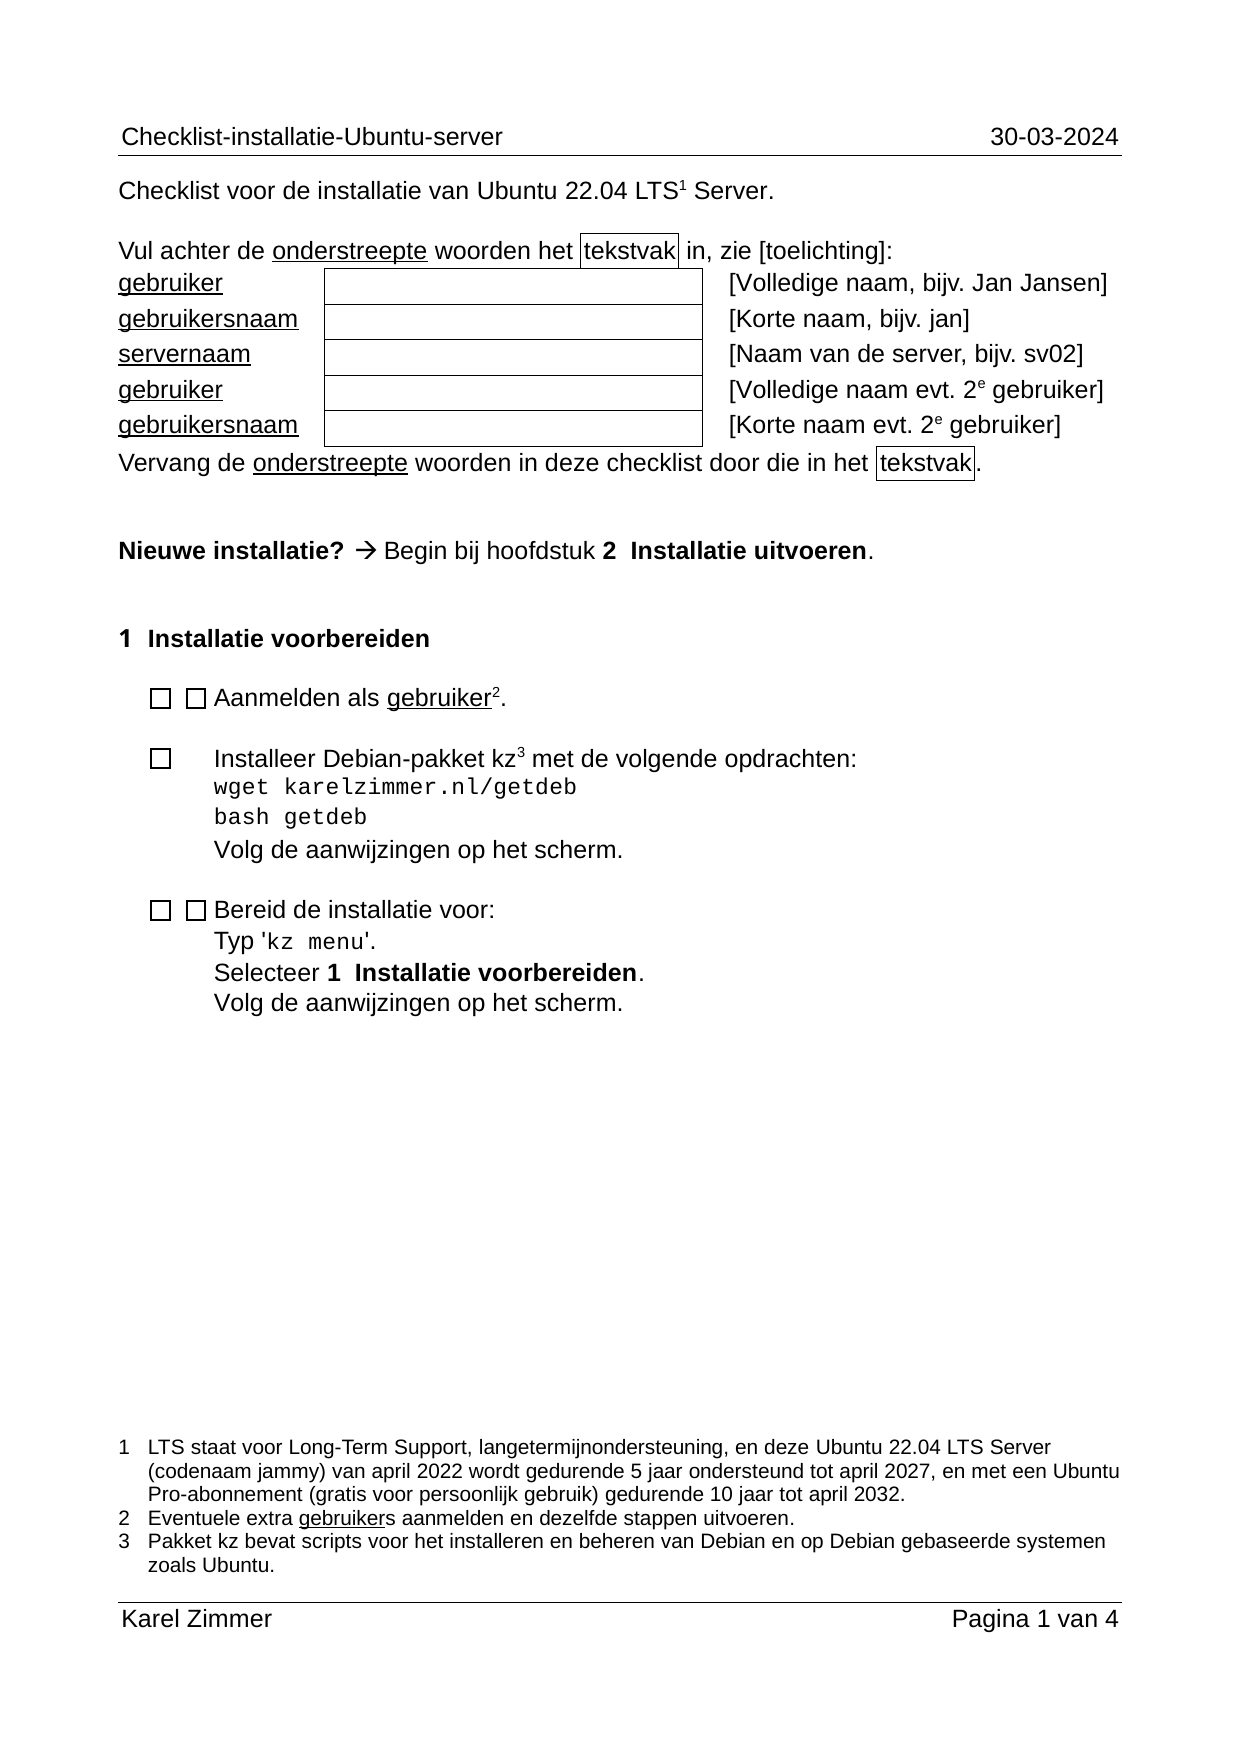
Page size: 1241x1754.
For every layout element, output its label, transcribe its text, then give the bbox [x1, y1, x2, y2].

table_cell [142, 926, 177, 957]
table_cell Selecteer 1 Installatie voorbereiden. [213, 958, 1122, 988]
text LTS staat voor Long-Term Support, langetermijnondersteuning, en deze Ubuntu 22.04 LTS Server (codenaam jammy) van april 2022 wordt gedurende 5 jaar ondersteund tot april 2027, en met een Ubuntu Pro-abonnement (gratis voor persoonlijk gebruik) gedurende 10 jaar tot april 2032. [118, 1436, 1122, 1506]
table_cell [177, 774, 213, 804]
table_cell Volg de aanwijzingen op het scherm. [213, 988, 1122, 1018]
table_cell [118, 835, 142, 865]
text GEBRUIKERSNaaM [118, 410, 324, 446]
table_cell [177, 926, 213, 957]
table_cell [118, 926, 142, 957]
table_cell [118, 713, 142, 744]
table_cell [118, 804, 142, 834]
text Nieuwe installatie?  Begin bij hoofdstuk 2 Installatie uitvoeren. [118, 537, 1122, 565]
table_cell [177, 958, 213, 988]
table_header Aanmelden als gebruiker. [213, 683, 1122, 713]
table_cell [177, 835, 213, 865]
table_cell [142, 835, 177, 865]
table_cell [118, 958, 142, 988]
table_cell bash getdeb [213, 804, 1122, 834]
table_cell [118, 865, 142, 895]
text in, zie [toelichting]: [679, 233, 1122, 268]
table_cell [177, 895, 213, 926]
table_cell [177, 804, 213, 834]
table_cell [142, 988, 177, 1018]
list Installatie voorbereiden [118, 621, 1122, 655]
text tekstvak [581, 234, 678, 268]
text Checklist voor de installatie van Ubuntu 22.04 LTS Server. [118, 177, 1122, 205]
table_cell [142, 713, 177, 744]
table_cell [118, 895, 142, 926]
table_cell [177, 713, 213, 744]
table_cell [177, 988, 213, 1018]
table_cell [177, 865, 213, 895]
table_cell [213, 865, 1122, 895]
text . [975, 446, 1122, 481]
text Vervang de ONDERSTREEPTE woorden in deze checklist door die in het [118, 446, 876, 481]
table_header [142, 683, 177, 713]
table_cell [142, 774, 177, 804]
table_header [118, 683, 142, 713]
table_cell [213, 713, 1122, 744]
table_cell [118, 774, 142, 804]
table_cell Volg de aanwijzingen op het scherm. [213, 835, 1122, 865]
text serverNAAM [118, 339, 324, 375]
table_cell [118, 744, 142, 774]
text gebruikersnaam [118, 304, 324, 339]
table_cell wget karelzimmer.nl/getdeb [213, 774, 1122, 804]
text tekstvak [877, 447, 974, 480]
text GEBRUIKER [118, 375, 324, 410]
table_cell Installeer Debian-pakket kz met de volgende opdrachten: [213, 744, 1122, 774]
text [Volledige naam, bijv. Jan Jansen] [703, 268, 1122, 304]
table_cell [142, 804, 177, 834]
text [Korte naam evt. 2e gebruiker] [703, 410, 1122, 446]
table_cell Typ 'kz menu'. [213, 926, 1122, 957]
table_cell [177, 744, 213, 774]
table_cell [142, 865, 177, 895]
table_cell [142, 744, 177, 774]
text GEBRUIKER [118, 268, 324, 304]
table_cell [118, 988, 142, 1018]
text [Volledige naam evt. 2e gebruiker] [703, 375, 1122, 410]
text Vul achter de ONDERSTREEPTE woorden het [118, 233, 580, 268]
text [Korte naam, bijv. jan] [703, 304, 1122, 339]
table_header [177, 683, 213, 713]
text [Naam van de server, bijv. sv02] [703, 339, 1122, 375]
table_cell Bereid de installatie voor: [213, 895, 1122, 926]
table_cell [142, 958, 177, 988]
table_cell [142, 895, 177, 926]
